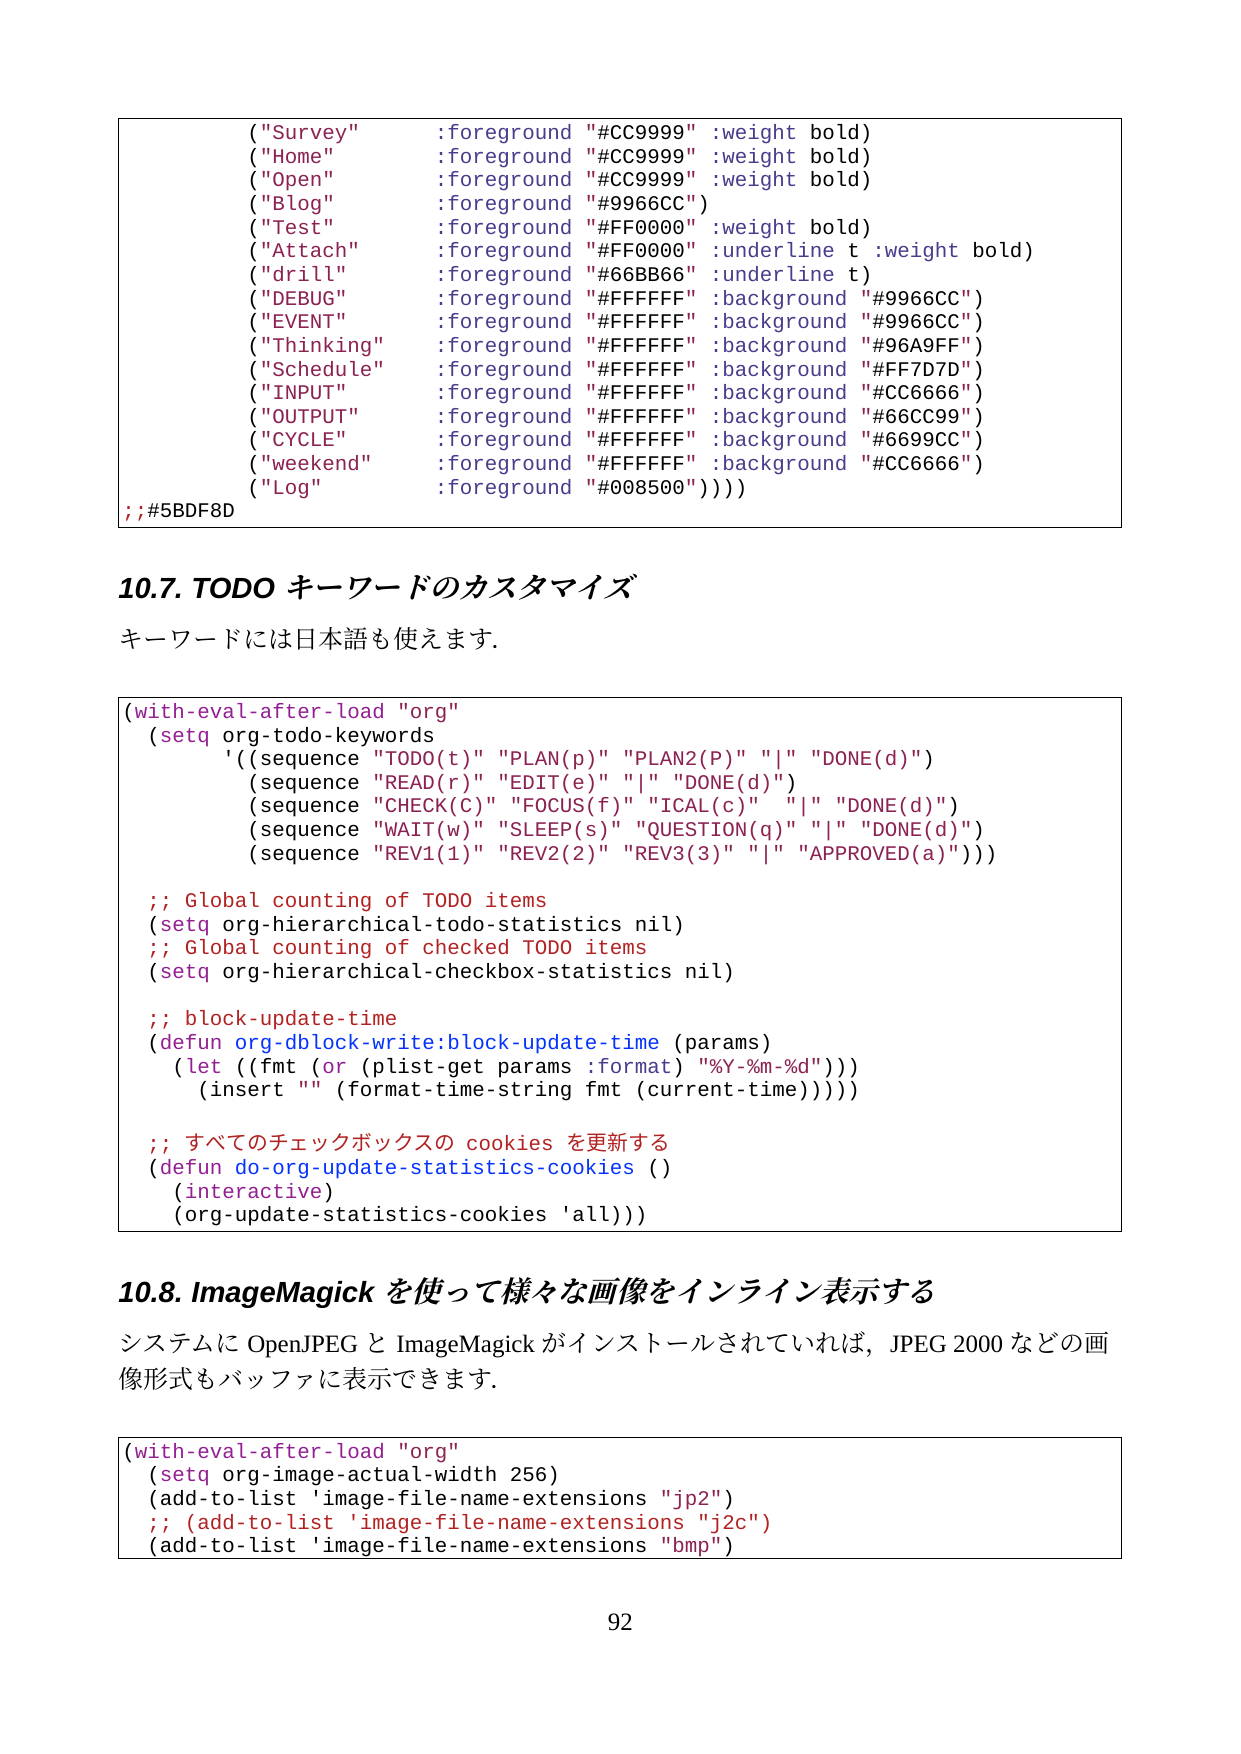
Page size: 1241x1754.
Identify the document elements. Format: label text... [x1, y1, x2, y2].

text (with-eval-after-load "org" [119, 1438, 1121, 1460]
text (with-eval-after-load "org" [119, 698, 1121, 721]
text ("Thinking" :foreground "#FFFFFF" :background "#96A9FF") [119, 331, 1121, 354]
text ("Log" :foreground "#008500")))) [119, 473, 1121, 496]
text ;; block-update-time [119, 1004, 1121, 1028]
text (defun do-org-update-statistics-cookies () [119, 1153, 1121, 1177]
subtitle ImageMagick を使って様々な画像をインライン表示する [118, 1269, 1122, 1311]
text ;;#5BDF8D [119, 496, 1121, 527]
text ;; (add-to-list 'image-file-name-extensions "j2c") [119, 1508, 1121, 1531]
text (setq org-image-actual-width 256) [119, 1460, 1121, 1484]
text (insert "" (format-time-string fmt (current-time))))) [119, 1075, 1121, 1099]
text ("EVENT" :foreground "#FFFFFF" :background "#9966CC") [119, 307, 1121, 331]
text ;; すべてのチェックボックスの cookies を更新する [119, 1123, 1121, 1153]
text (let ((fmt (or (plist-get params :format) "%Y-%m-%d"))) [119, 1052, 1121, 1075]
text ("Test" :foreground "#FF0000" :weight bold) [119, 213, 1121, 236]
text (defun org-dblock-write:block-update-time (params) [119, 1028, 1121, 1052]
text ("Schedule" :foreground "#FFFFFF" :background "#FF7D7D") [119, 354, 1121, 378]
text (sequence "WAIT(w)" "SLEEP(s)" "QUESTION(q)" "|" "DONE(d)") [119, 815, 1121, 839]
text ("CYCLE" :foreground "#FFFFFF" :background "#6699CC") [119, 426, 1121, 449]
text '((sequence "TODO(t)" "PLAN(p)" "PLAN2(P)" "|" "DONE(d)") [119, 744, 1121, 768]
text ("Blog" :foreground "#9966CC") [119, 189, 1121, 213]
text (add-to-list 'image-file-name-extensions "jp2") [119, 1484, 1121, 1508]
text (sequence "READ(r)" "EDIT(e)" "|" "DONE(d)") [119, 768, 1121, 792]
text ("Survey" :foreground "#CC9999" :weight bold) [119, 119, 1121, 142]
text (sequence "REV1(1)" "REV2(2)" "REV3(3)" "|" "APPROVED(a)"))) [119, 839, 1121, 862]
text ("INPUT" :foreground "#FFFFFF" :background "#CC6666") [119, 378, 1121, 402]
text ("DEBUG" :foreground "#FFFFFF" :background "#9966CC") [119, 284, 1121, 307]
text (setq org-todo-keywords [119, 721, 1121, 744]
text (add-to-list 'image-file-name-extensions "bmp") [119, 1531, 1121, 1558]
text ("drill" :foreground "#66BB66" :underline t) [119, 260, 1121, 284]
text ;; Global counting of TODO items [119, 886, 1121, 910]
text ("weekend" :foreground "#FFFFFF" :background "#CC6666") [119, 449, 1121, 473]
text (setq org-hierarchical-checkbox-statistics nil) [119, 957, 1121, 981]
text (sequence "CHECK(C)" "FOCUS(f)" "ICAL(c)" "|" "DONE(d)") [119, 792, 1121, 815]
subtitle TODO キーワードのカスタマイズ [118, 565, 1122, 607]
text ;; Global counting of checked TODO items [119, 933, 1121, 957]
text ("Open" :foreground "#CC9999" :weight bold) [119, 165, 1121, 189]
text キーワードには日本語も使えます． [118, 620, 1122, 684]
text (org-update-statistics-cookies 'all))) [119, 1200, 1121, 1231]
text ("Home" :foreground "#CC9999" :weight bold) [119, 142, 1121, 165]
text システムに OpenJPEG と ImageMagick がインストールされていれば，JPEG 2000 などの画像形式もバッファに表示できます． [118, 1324, 1122, 1424]
text ("Attach" :foreground "#FF0000" :underline t :weight bold) [119, 236, 1121, 260]
text (setq org-hierarchical-todo-statistics nil) [119, 910, 1121, 933]
text ("OUTPUT" :foreground "#FFFFFF" :background "#66CC99") [119, 402, 1121, 426]
text (interactive) [119, 1177, 1121, 1200]
